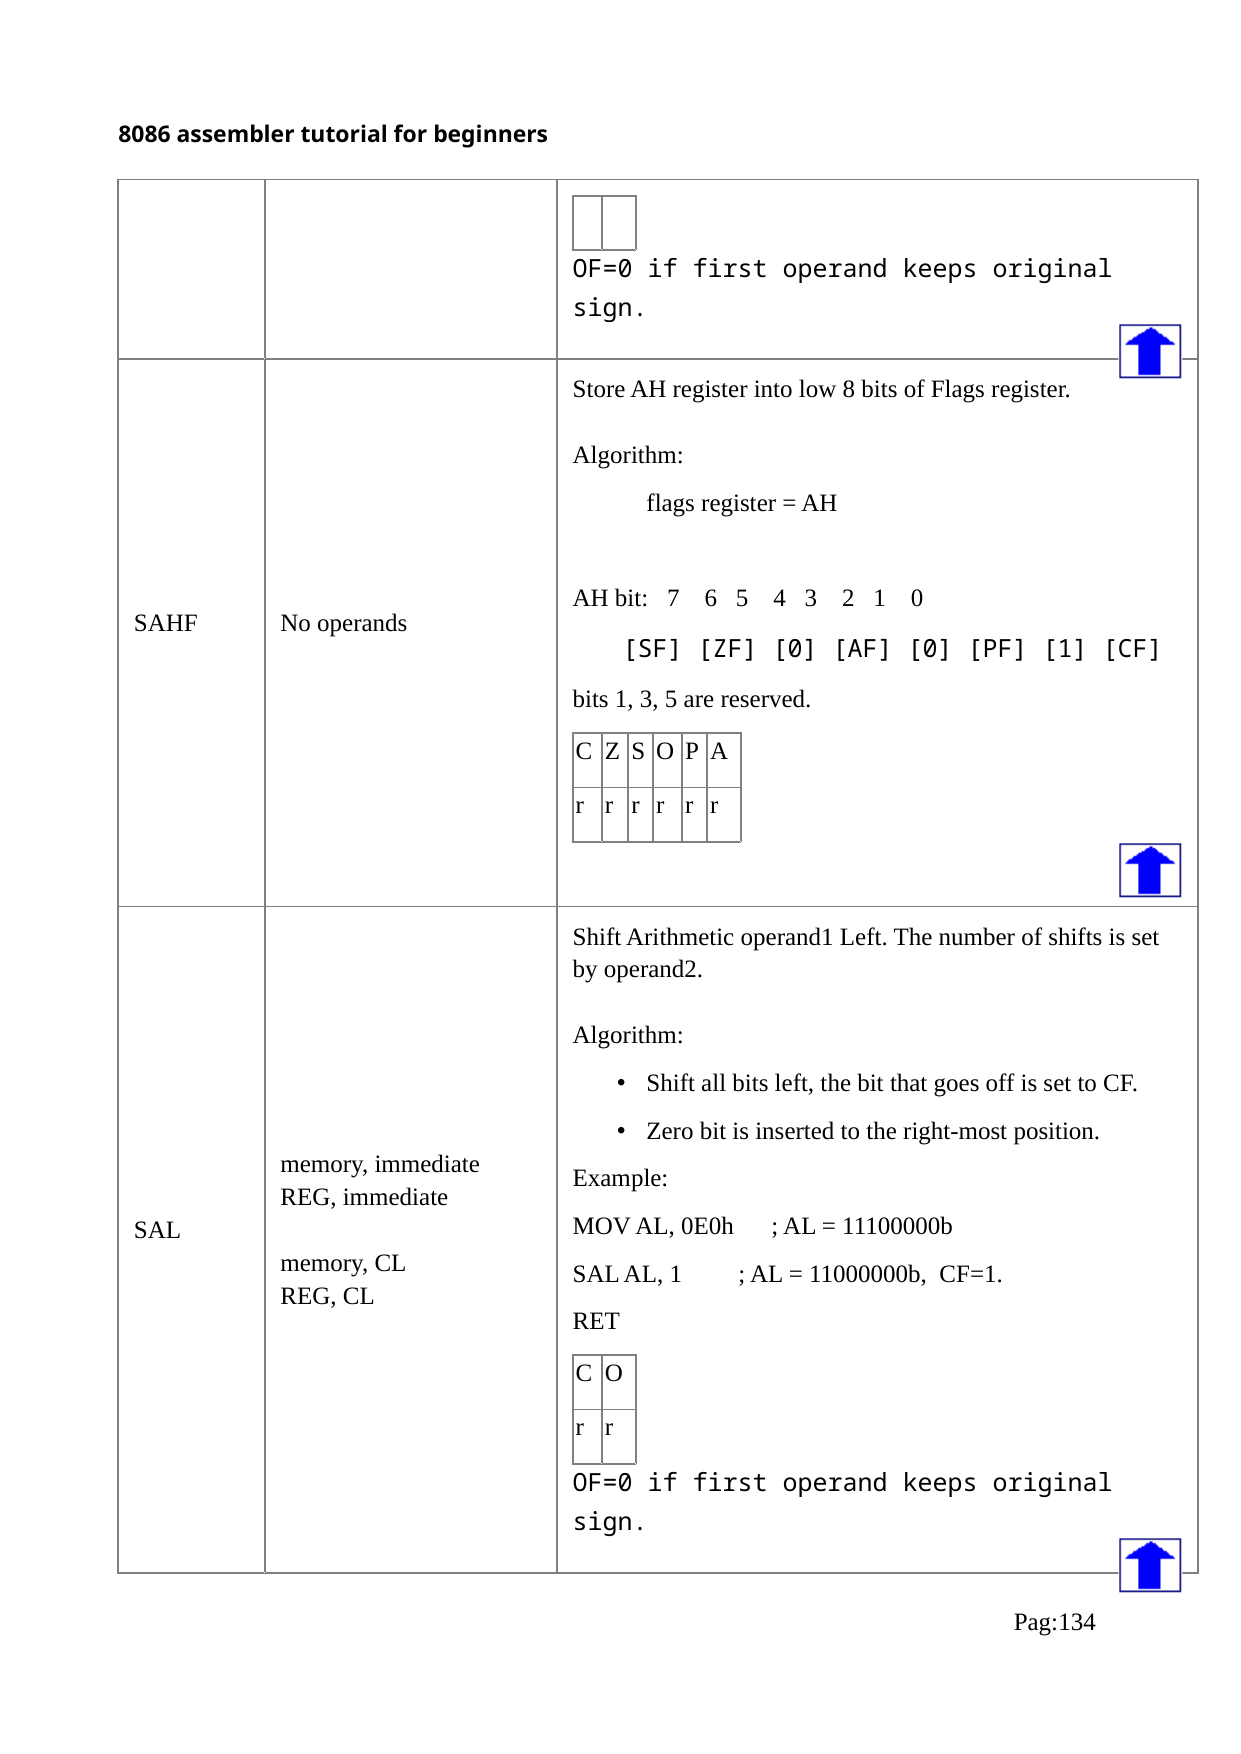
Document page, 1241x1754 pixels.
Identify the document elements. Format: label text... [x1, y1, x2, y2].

table_cell r [574, 788, 601, 841]
picture [1118, 1537, 1183, 1594]
table_cell memory, immediate REG, immediate memory, CL REG, CL [266, 907, 556, 1572]
picture [1118, 842, 1183, 899]
table_cell r [603, 788, 627, 841]
table_header A [708, 734, 740, 787]
table_cell r [629, 788, 652, 841]
table_cell r [603, 1410, 635, 1463]
table_cell r [708, 788, 740, 841]
table_cell r [654, 788, 681, 841]
table_header P [683, 734, 706, 787]
table_cell [574, 197, 601, 249]
table_cell [119, 180, 264, 358]
table_cell [603, 197, 635, 249]
table_header C [574, 734, 601, 787]
table_header O [603, 1356, 635, 1409]
picture [1118, 323, 1183, 380]
table_cell r [683, 788, 706, 841]
table_cell Shift Arithmetic operand1 Left. The number of shifts is set by operand2. Algorithm: Shift all bits left, the bit that goes off is set to CF. Zero bit is inserted to the right-most position. Example: MOV AL, 0E0h ; AL = 11100000b SAL AL, 1 ; AL = 11000000b, CF=1. RET OF=0 if first operand keeps original sign. [558, 907, 1197, 1572]
table_cell No operands [266, 360, 556, 906]
table_header S [629, 734, 652, 787]
table_cell SAL [119, 907, 264, 1572]
table_cell r [574, 1410, 601, 1463]
table_header O [654, 734, 681, 787]
table_cell SAHF [119, 360, 264, 906]
table_header C [574, 1356, 601, 1409]
table_header Z [603, 734, 627, 787]
table_cell OF=0 if first operand keeps original sign. [558, 180, 1197, 358]
table_cell [266, 180, 556, 358]
table_cell Store AH register into low 8 bits of Flags register. Algorithm: flags register = AH AH bit: 7 6 5 4 3 2 1 0 [SF] [ZF] [0] [AF] [0] [PF] [1] [CF] bits 1, 3, 5 are reserved. [558, 360, 1197, 906]
